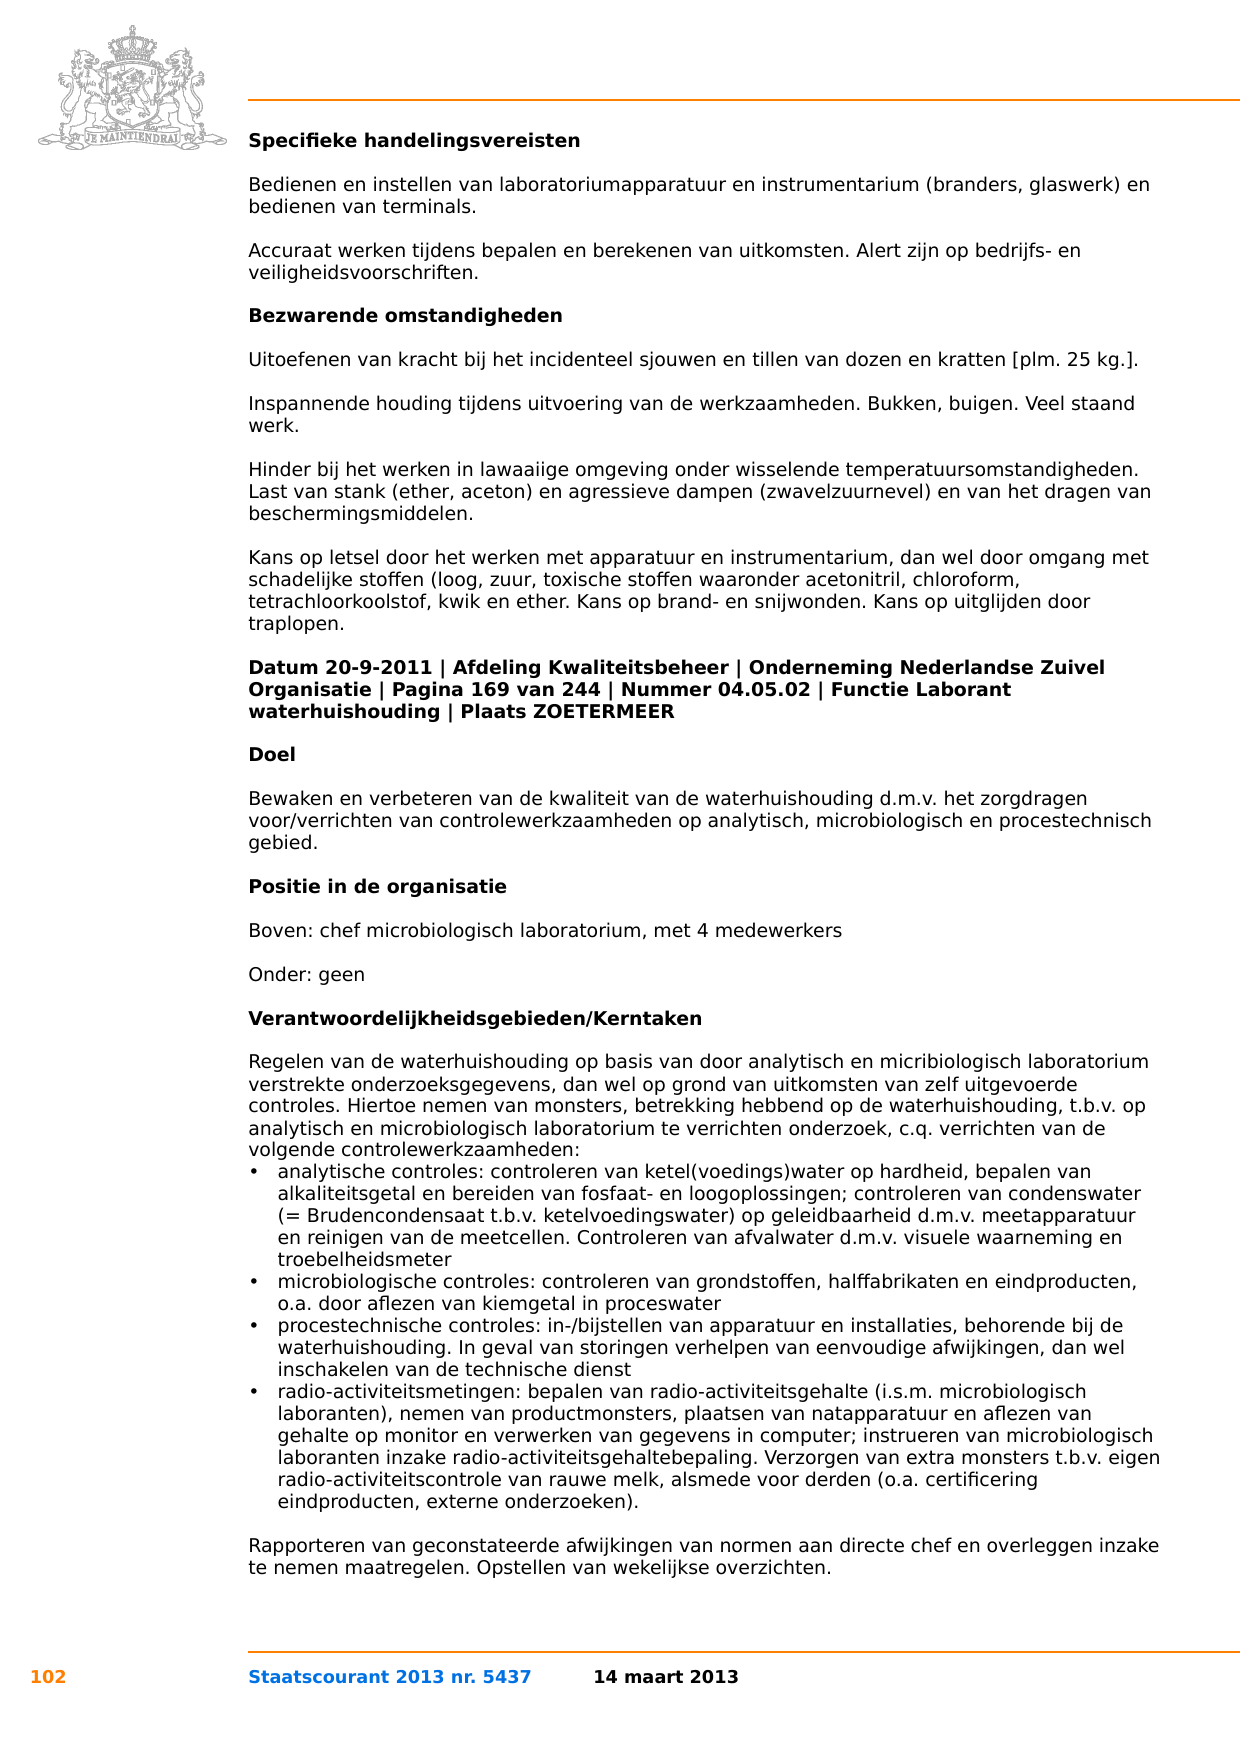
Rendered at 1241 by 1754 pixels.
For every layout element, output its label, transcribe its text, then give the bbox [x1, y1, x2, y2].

subtitle Datum 20-9-2011 | Afdeling Kwaliteitsbeheer | Onderneming Nederlandse Zuivel Organisatie | Pagina 169 van 244 | Nummer 04.05.02 | Functie Laborant waterhuishouding | Plaats ZOETERMEER [248, 657, 1163, 722]
subtitle Verantwoordelijkheidsgebieden/Kerntaken [248, 1008, 1163, 1029]
text Hinder bij het werken in lawaaiige omgeving onder wisselende temperatuursomstandigheden. Last van stank (ether, aceton) en agressieve dampen (zwavelzuurnevel) en van het dragen van beschermingsmiddelen. [248, 459, 1163, 525]
text Regelen van de waterhuishouding op basis van door analytisch en micribiologisch laboratorium verstrekte onderzoeksgegevens, dan wel op grond van uitkomsten van zelf uitgevoerde controles. Hiertoe nemen van monsters, betrekking hebbend op de waterhuishouding, t.b.v. op analytisch en microbiologisch laboratorium te verrichten onderzoek, c.q. verrichten van de volgende controlewerkzaamheden: [248, 1051, 1163, 1161]
picture [38, 25, 227, 150]
text Accuraat werken tijdens bepalen en berekenen van uitkomsten. Alert zijn op bedrijfs- en veiligheidsvoorschriften. [248, 239, 1163, 283]
text Inspannende houding tijdens uitvoering van de werkzaamheden. Bukken, buigen. Veel staand werk. [248, 393, 1163, 437]
text • radio-activiteitsmetingen: bepalen van radio-activiteitsgehalte (i.s.m. microbiologisch laboranten), nemen van productmonsters, plaatsen van natapparatuur en aflezen van gehalte op monitor en verwerken van gegevens in computer; instrueren van microbiologisch laboranten inzake radio-activiteitsgehaltebepaling. Verzorgen van extra monsters t.b.v. eigen radio-activiteitscontrole van rauwe melk, alsmede voor derden (o.a. certificering eindproducten, externe onderzoeken). [248, 1381, 1163, 1513]
text • procestechnische controles: in-/bijstellen van apparatuur en installaties, behorende bij de waterhuishouding. In geval van storingen verhelpen van eenvoudige afwijkingen, dan wel inschakelen van de technische dienst [248, 1315, 1163, 1381]
text Bedienen en instellen van laboratoriumapparatuur en instrumentarium (branders, glaswerk) en bedienen van terminals. [248, 174, 1163, 218]
text Onder: geen [248, 964, 1163, 986]
subtitle Bezwarende omstandigheden [248, 305, 1163, 327]
text • analytische controles: controleren van ketel(voedings)water op hardheid, bepalen van alkaliteitsgetal en bereiden van fosfaat- en loogoplossingen; controleren van condenswater (= Brudencondensaat t.b.v. ketelvoedingswater) op geleidbaarheid d.m.v. meetapparatuur en reinigen van de meetcellen. Controleren van afvalwater d.m.v. visuele waarneming en troebelheidsmeter [248, 1161, 1163, 1271]
text Boven: chef microbiologisch laboratorium, met 4 medewerkers [248, 920, 1163, 942]
subtitle Specifieke handelingsvereisten [248, 130, 1163, 152]
text • microbiologische controles: controleren van grondstoffen, halffabrikaten en eindproducten, o.a. door aflezen van kiemgetal in proceswater [248, 1271, 1163, 1315]
text Uitoefenen van kracht bij het incidenteel sjouwen en tillen van dozen en kratten [plm. 25 kg.]. [248, 349, 1163, 371]
subtitle Positie in de organisatie [248, 876, 1163, 898]
subtitle Doel [248, 744, 1163, 766]
text Rapporteren van geconstateerde afwijkingen van normen aan directe chef en overleggen inzake te nemen maatregelen. Opstellen van wekelijkse overzichten. [248, 1535, 1163, 1579]
text Bewaken en verbeteren van de kwaliteit van de waterhuishouding d.m.v. het zorgdragen voor/verrichten van controlewerkzaamheden op analytisch, microbiologisch en procestechnisch gebied. [248, 788, 1163, 854]
text Kans op letsel door het werken met apparatuur en instrumentarium, dan wel door omgang met schadelijke stoffen (loog, zuur, toxische stoffen waaronder acetonitril, chloroform, tetrachloorkoolstof, kwik en ether. Kans op brand- en snijwonden. Kans op uitglijden door traplopen. [248, 547, 1163, 635]
